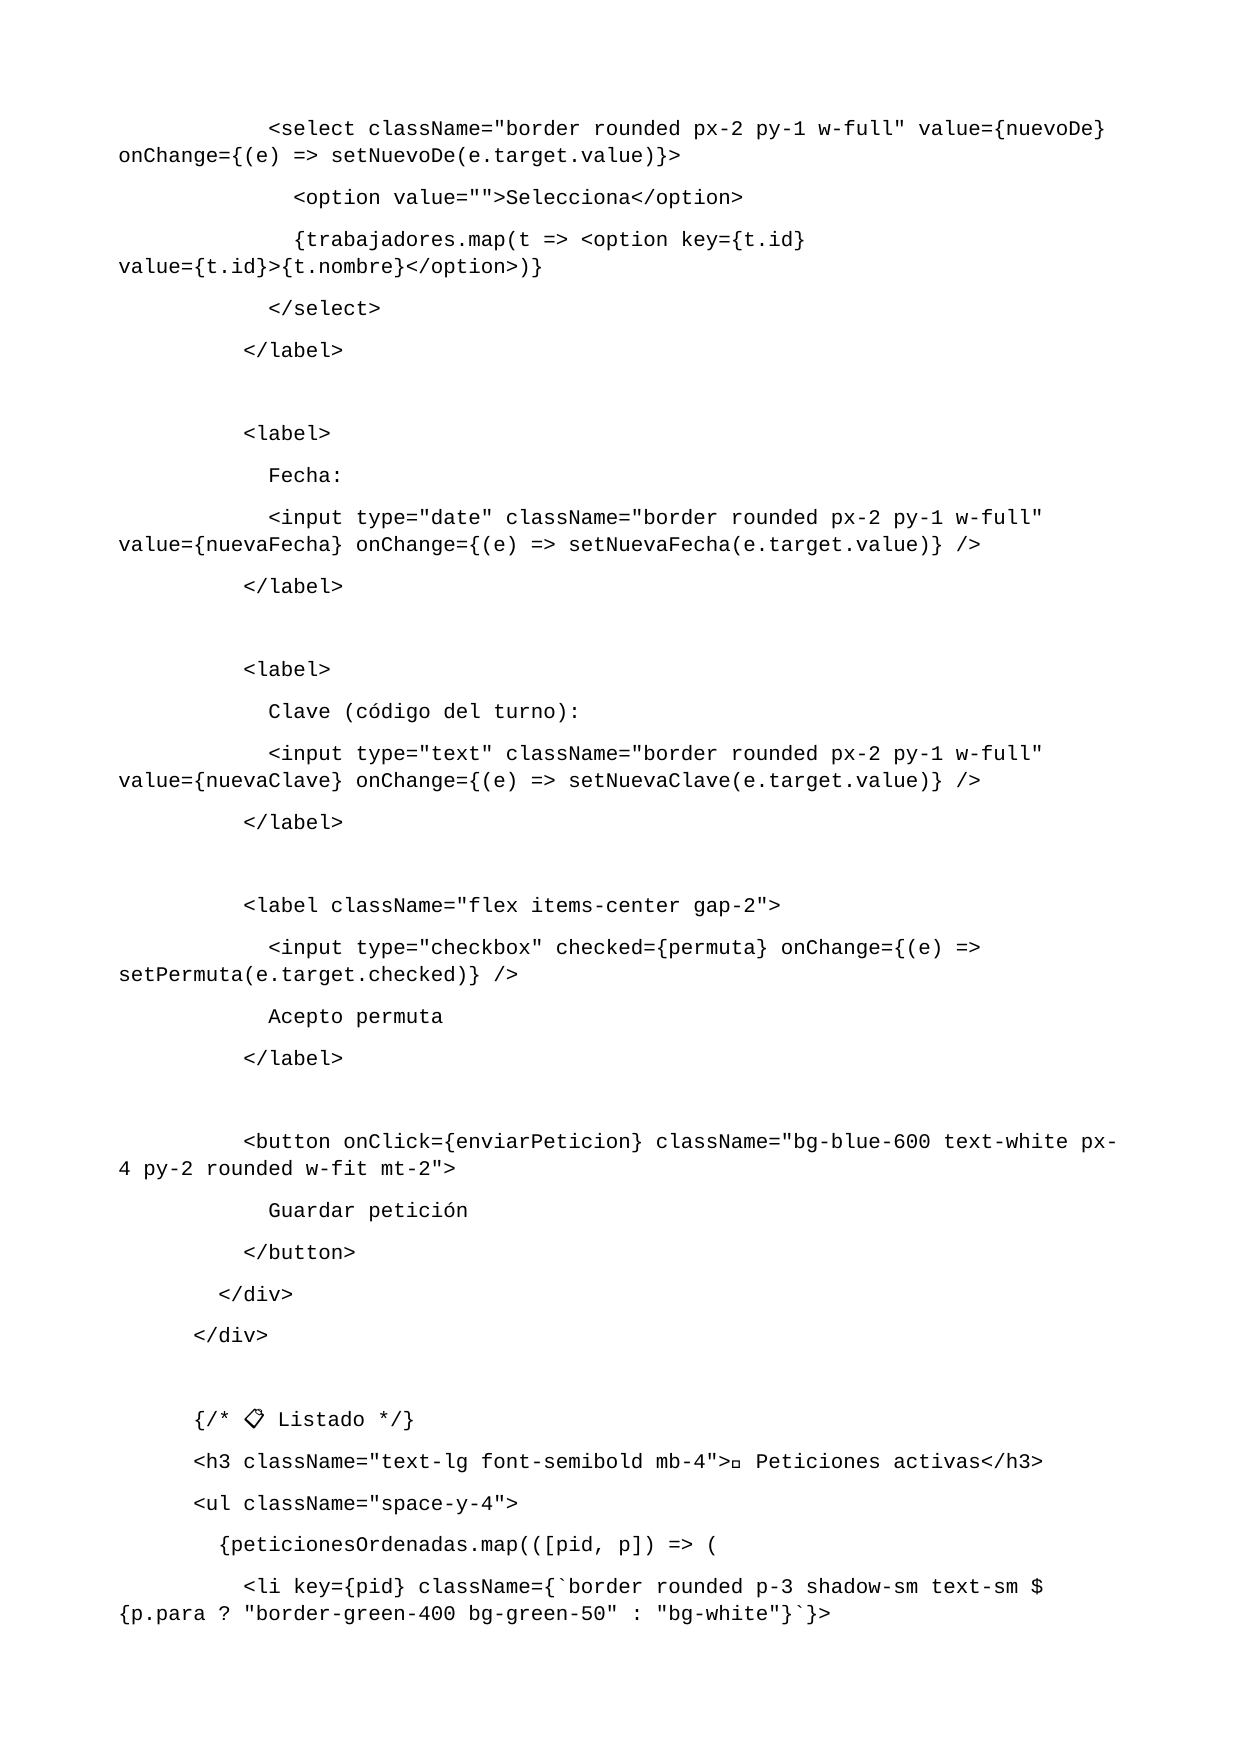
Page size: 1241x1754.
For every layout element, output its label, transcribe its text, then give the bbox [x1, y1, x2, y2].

text </label> [118, 576, 1122, 599]
text Clave (código del turno): [118, 701, 1122, 724]
text <label className="flex items-center gap-2"> [118, 895, 1122, 919]
text <li key={pid} className={`border rounded p-3 shadow-sm text-sm ${p.para ? "border-green-400 bg-green-50" : "bg-white"}`}> [118, 1576, 1122, 1627]
text <select className="border rounded px-2 py-1 w-full" value={nuevoDe} onChange={(e) => setNuevoDe(e.target.value)}> [118, 118, 1122, 169]
text <label> [118, 423, 1122, 447]
text <input type="date" className="border rounded px-2 py-1 w-full" value={nuevaFecha} onChange={(e) => setNuevaFecha(e.target.value)} /> [118, 507, 1122, 557]
text {trabajadores.map(t => <option key={t.id} value={t.id}>{t.nombre}</option>)} [118, 229, 1122, 280]
text {peticionesOrdenadas.map(([pid, p]) => ( [118, 1534, 1122, 1558]
text </label> [118, 1048, 1122, 1071]
text <ul className="space-y-4"> [118, 1493, 1122, 1516]
text </label> [118, 339, 1122, 363]
text Fecha: [118, 465, 1122, 488]
text </button> [118, 1242, 1122, 1266]
text <input type="text" className="border rounded px-2 py-1 w-full" value={nuevaClave} onChange={(e) => setNuevaClave(e.target.value)} /> [118, 743, 1122, 793]
text <button onClick={enviarPeticion} className="bg-blue-600 text-white px-4 py-2 rounded w-fit mt-2"> [118, 1131, 1122, 1182]
text </div> [118, 1326, 1122, 1349]
text <option value="">Selecciona</option> [118, 187, 1122, 211]
text </select> [118, 298, 1122, 321]
text Acepto permuta [118, 1006, 1122, 1029]
text {/* 📋 Listado */} [118, 1409, 1122, 1433]
text <h3 className="text-lg font-semibold mb-4">📌 Peticiones activas</h3> [118, 1451, 1122, 1474]
text Guardar petición [118, 1200, 1122, 1224]
text <label> [118, 659, 1122, 683]
text <input type="checkbox" checked={permuta} onChange={(e) => setPermuta(e.target.checked)} /> [118, 937, 1122, 988]
text </div> [118, 1284, 1122, 1307]
text </label> [118, 812, 1122, 835]
